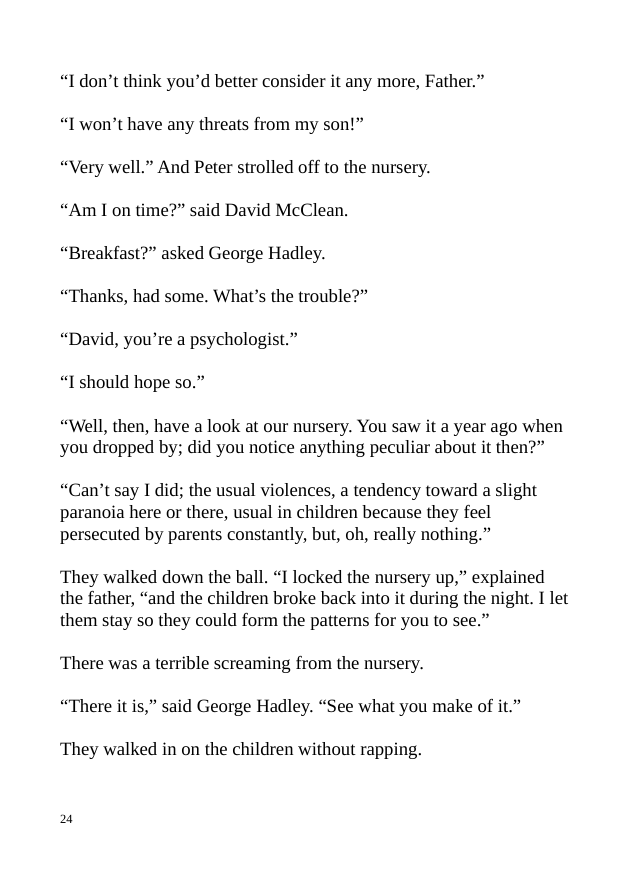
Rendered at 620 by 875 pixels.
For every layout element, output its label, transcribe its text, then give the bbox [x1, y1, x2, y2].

text “I don’t think you’d better consider it any more, Father.” “I won’t have any threats from my son!” “Very well.” And Peter strolled off to the nursery. “Am I on time?” said David McClean. “Breakfast?” asked George Hadley. “Thanks, had some. What’s the trouble?” “David, you’re a psychologist.” “I should hope so.” “Well, then, have a look at our nursery. You saw it a year ago when you dropped by; did you notice anything peculiar about it then?” “Can’t say I did; the usual violences, a tendency toward a slight paranoia here or there, usual in children because they feel persecuted by parents constantly, but, oh, really nothing.” They walked down the ball. “I locked the nursery up,” explained the father, “and the children broke back into it during the night. I let them stay so they could form the patterns for you to see.” There was a terrible screaming from the nursery. “There it is,” said George Hadley. “See what you make of it.” They walked in on the children without rapping. [60, 48, 571, 781]
